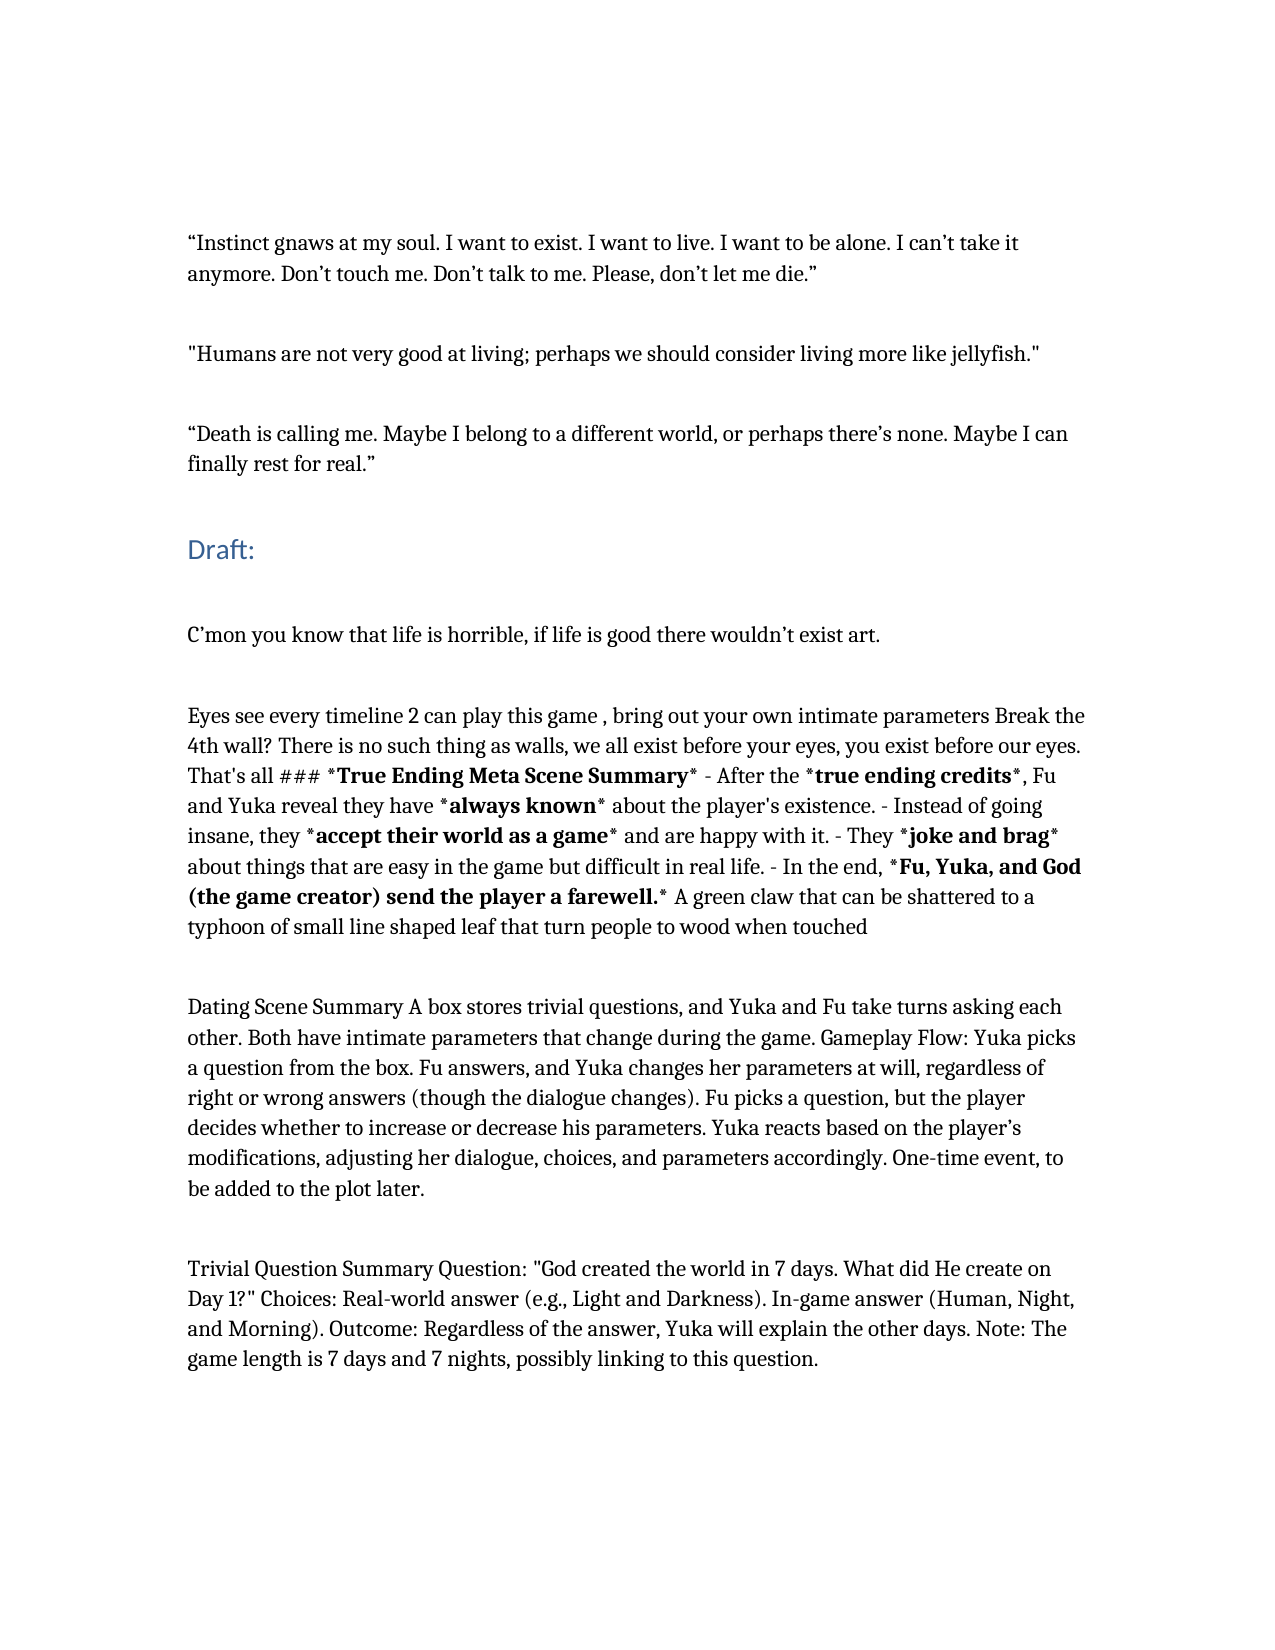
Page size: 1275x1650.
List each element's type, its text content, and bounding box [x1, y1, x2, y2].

text Trivial Question Summary Question: "God created the world in 7 days. What did He create on Day 1?" Choices: Real-world answer (e.g., Light and Darkness). In-game answer (Human, Night, and Morning). Outcome: Regardless of the answer, Yuka will explain the other days. Note: The game length is 7 days and 7 nights, possibly linking to this question. [187, 1256, 1087, 1372]
text Dating Scene Summary A box stores trivial questions, and Yuka and Fu take turns asking each other. Both have intimate parameters that change during the game. Gameplay Flow: Yuka picks a question from the box. Fu answers, and Yuka changes her parameters at will, regardless of right or wrong answers (though the dialogue changes). Fu picks a question, but the player decides whether to increase or decrease his parameters. Yuka reacts based on the player’s modifications, adjusting her dialogue, choices, and parameters accordingly. One-time event, to be added to the plot later. [187, 994, 1087, 1202]
subtitle Draft: [187, 531, 1087, 567]
text "Humans are not very good at living; perhaps we should consider living more like jellyfish." [187, 341, 1087, 367]
text “Death is calling me. Maybe I belong to a different world, or perhaps there’s none. Maybe I can finally rest for real.” [187, 421, 1087, 477]
text “Instinct gnaws at my soul. I want to exist. I want to live. I want to be alone. I can’t take it anymore. Don’t touch me. Don’t talk to me. Please, don’t let me die.” [187, 230, 1087, 287]
text C’mon you know that life is horrible, if life is good there wouldn’t exist art. [187, 622, 1087, 648]
text Eyes see every timeline 2 can play this game , bring out your own intimate parameters Break the 4th wall? There is no such thing as walls, we all exist before your eyes, you exist before our eyes. That's all ### *True Ending Meta Scene Summary* - After the *true ending credits*, Fu and Yuka reveal they have *always known* about the player's existence. - Instead of going insane, they *accept their world as a game* and are happy with it. - They *joke and brag* about things that are easy in the game but difficult in real life. - In the end, *Fu, Yuka, and God (the game creator) send the player a farewell.* A green claw that can be shattered to a typhoon of small line shaped leaf that turn people to wood when touched [187, 702, 1087, 940]
